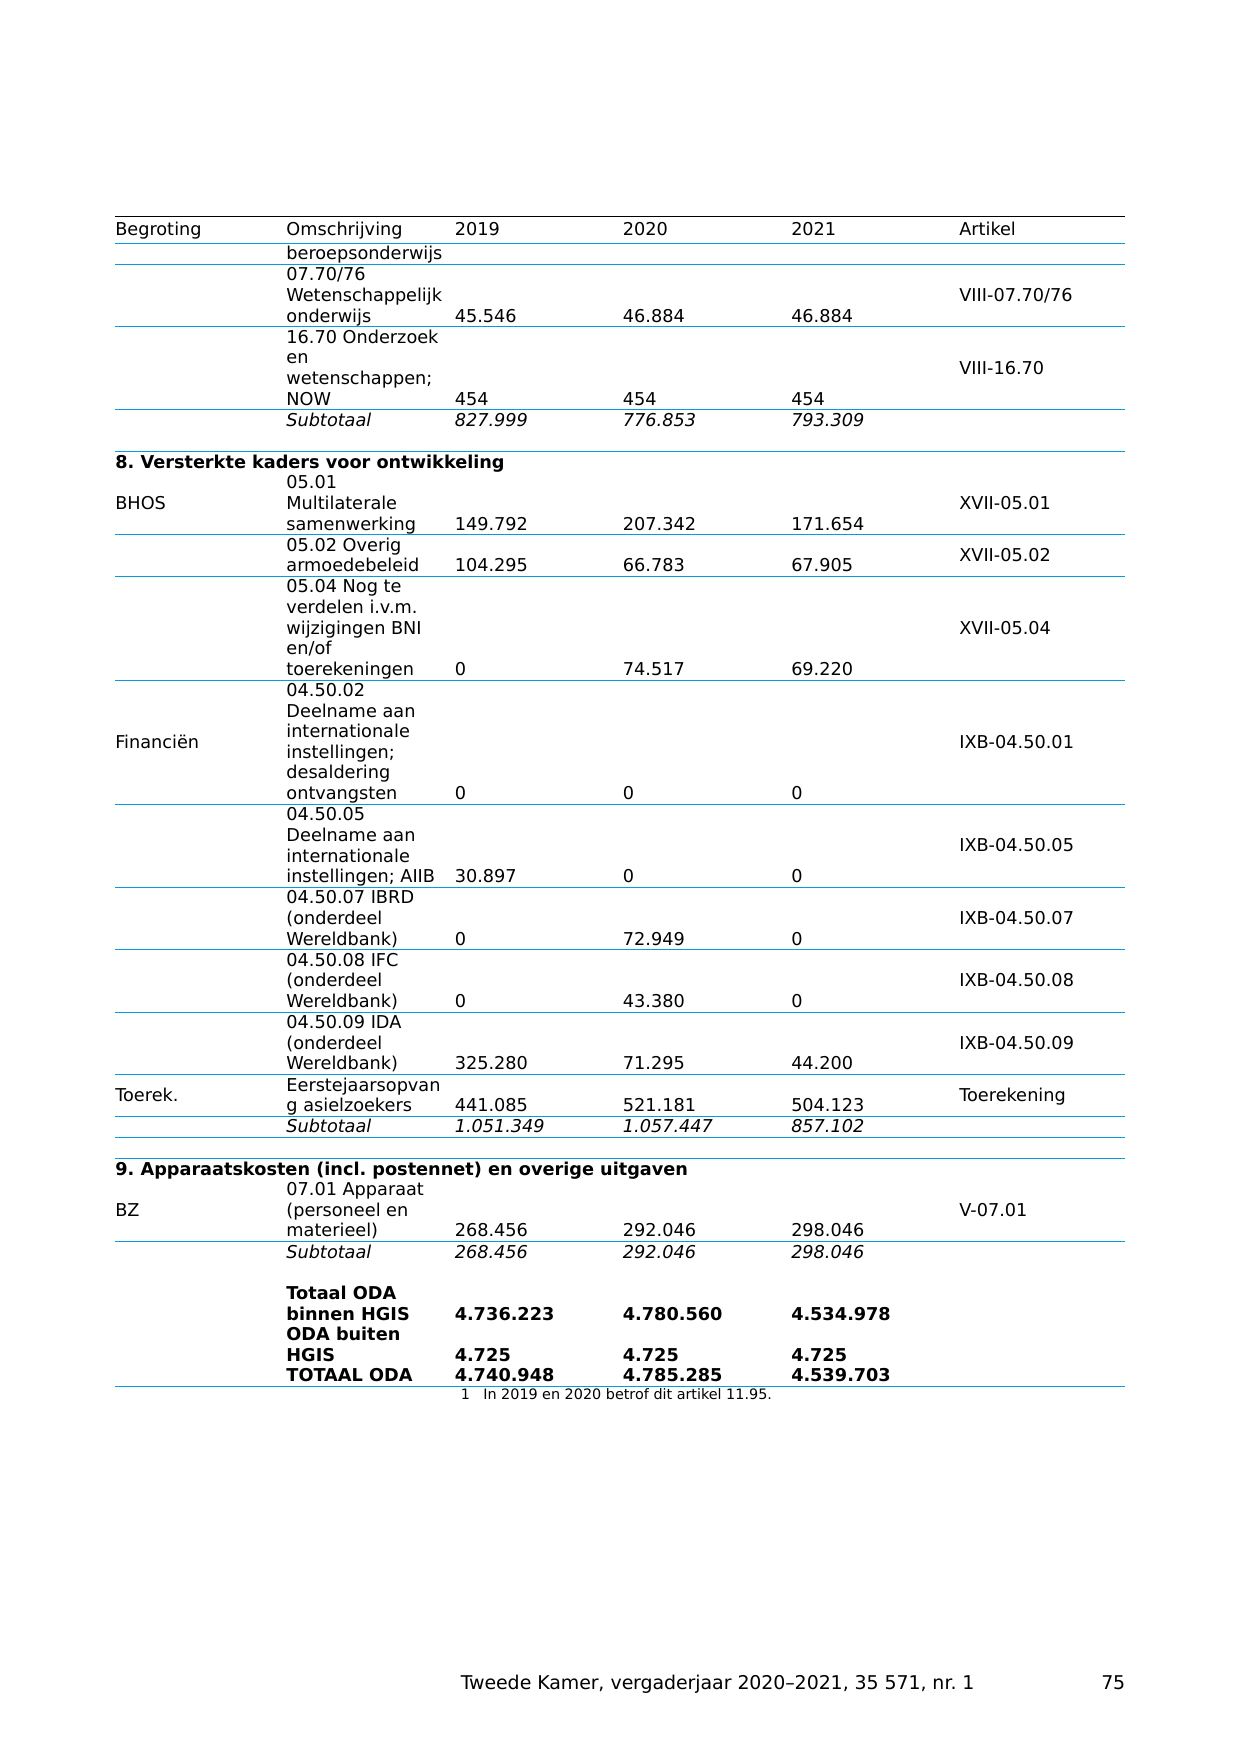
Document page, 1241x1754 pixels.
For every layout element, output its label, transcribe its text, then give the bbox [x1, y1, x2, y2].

table_cell 69.220 [788, 577, 956, 679]
table_cell 05.02 Overig armoedebeleid [283, 535, 452, 576]
table_cell 0 [620, 805, 788, 887]
table_cell 16.70 Onderzoek en wetenschappen; NOW [283, 327, 452, 409]
table_cell 454 [452, 327, 620, 409]
table_cell 05.01 Multilaterale samenwerking [283, 472, 452, 534]
table_cell 0 [452, 681, 620, 804]
table_cell 171.654 [788, 472, 956, 534]
table_header Tabel 14 De ODA-uitgaven naar beleidsthema (bedragen x EUR 1000) [115, 191, 1125, 216]
table_cell 0 [452, 950, 620, 1012]
table_cell [283, 1262, 452, 1283]
table_cell [115, 1013, 283, 1074]
table_cell 4.740.948 [452, 1365, 620, 1386]
table_cell [788, 244, 956, 264]
table_cell 8. Versterkte kaders voor ontwikkeling [115, 452, 1125, 472]
table_cell VIII-16.70 [956, 327, 1125, 409]
table_cell [115, 888, 283, 949]
list In 2019 en 2020 betrof dit artikel 11.95. [461, 1387, 1125, 1403]
table_cell 4.780.560 [620, 1283, 788, 1324]
table_cell [115, 1117, 283, 1137]
table_cell [956, 1324, 1125, 1365]
table_cell 44.200 [788, 1013, 956, 1074]
table_cell [452, 1138, 620, 1158]
table_cell [956, 244, 1125, 264]
table_cell 292.046 [620, 1179, 788, 1241]
table_cell IXB-04.50.07 [956, 888, 1125, 949]
table_cell [452, 244, 620, 264]
table_cell Toerekening [956, 1075, 1125, 1116]
table_cell 72.949 [620, 888, 788, 949]
table_cell BHOS [115, 472, 283, 534]
table_cell [452, 430, 620, 451]
table_cell [620, 1138, 788, 1158]
table_cell Begroting [115, 217, 283, 243]
table_cell [115, 1283, 283, 1324]
table_cell Subtotaal [283, 1242, 452, 1262]
table_cell 0 [788, 805, 956, 887]
table_cell [115, 327, 283, 409]
table_cell 4.725 [788, 1324, 956, 1365]
table_cell BZ [115, 1179, 283, 1241]
table_cell 298.046 [788, 1179, 956, 1241]
table_cell 0 [620, 681, 788, 804]
table_cell 454 [620, 327, 788, 409]
table_cell Subtotaal [283, 410, 452, 430]
table_cell 2019 [452, 217, 620, 243]
table_cell 441.085 [452, 1075, 620, 1116]
table_cell 43.380 [620, 950, 788, 1012]
table_cell 504.123 [788, 1075, 956, 1116]
table_cell XVII-05.02 [956, 535, 1125, 576]
table_cell V-07.01 [956, 1179, 1125, 1241]
table_cell VIII-07.70/76 [956, 265, 1125, 326]
table_cell 04.50.02 Deelname aan internationale instellingen; desaldering ontvangsten [283, 681, 452, 804]
table_cell Subtotaal [283, 1117, 452, 1137]
table_cell Omschrijving [283, 217, 452, 243]
table_cell [115, 1324, 283, 1365]
table_cell [115, 1262, 283, 1283]
table_cell 4.785.285 [620, 1365, 788, 1386]
table_cell 454 [788, 327, 956, 409]
table_cell [115, 577, 283, 679]
table_cell 298.046 [788, 1242, 956, 1262]
table_cell [956, 410, 1125, 430]
table_cell ODA buiten HGIS [283, 1324, 452, 1365]
table_cell 74.517 [620, 577, 788, 679]
table_cell Eerstejaarsopvang asielzoekers [283, 1075, 452, 1116]
table_cell 46.884 [788, 265, 956, 326]
table_cell [452, 1262, 620, 1283]
table_cell [115, 1138, 283, 1158]
table_cell [956, 1117, 1125, 1137]
table_cell 05.04 Nog te verdelen i.v.m. wijzigingen BNI en/of toerekeningen [283, 577, 452, 679]
table_cell 07.01 Apparaat (personeel en materieel) [283, 1179, 452, 1241]
table_cell Financiën [115, 681, 283, 804]
table_cell 66.783 [620, 535, 788, 576]
table_cell TOTAAL ODA [283, 1365, 452, 1386]
table_cell [620, 244, 788, 264]
table_cell 2020 [620, 217, 788, 243]
table_cell [788, 1138, 956, 1158]
table_cell 04.50.09 IDA (onderdeel Wereldbank) [283, 1013, 452, 1074]
table_cell 268.456 [452, 1179, 620, 1241]
table_cell [115, 535, 283, 576]
table_cell [283, 1138, 452, 1158]
table_cell 45.546 [452, 265, 620, 326]
table_cell 30.897 [452, 805, 620, 887]
table_cell [115, 265, 283, 326]
table_cell [115, 410, 283, 430]
table_cell 1.051.349 [452, 1117, 620, 1137]
table_cell [115, 805, 283, 887]
table_cell IXB-04.50.08 [956, 950, 1125, 1012]
table_cell 207.342 [620, 472, 788, 534]
table_cell 9. Apparaatskosten (incl. postennet) en overige uitgaven [115, 1159, 1125, 1179]
table_cell 0 [788, 888, 956, 949]
table_cell [115, 1242, 283, 1262]
table_cell 4.725 [620, 1324, 788, 1365]
table_cell [115, 950, 283, 1012]
table_cell 149.792 [452, 472, 620, 534]
table_cell 793.309 [788, 410, 956, 430]
table_cell 4.736.223 [452, 1283, 620, 1324]
table_cell 776.853 [620, 410, 788, 430]
table_cell [956, 1262, 1125, 1283]
table_cell 0 [788, 950, 956, 1012]
table_cell 0 [452, 888, 620, 949]
table_cell 71.295 [620, 1013, 788, 1074]
table_cell [115, 244, 283, 264]
table_cell Toerek. [115, 1075, 283, 1116]
table_cell [283, 430, 452, 451]
table_cell 325.280 [452, 1013, 620, 1074]
table_cell 46.884 [620, 265, 788, 326]
table_cell Totaal ODA binnen HGIS [283, 1283, 452, 1324]
table_cell 857.102 [788, 1117, 956, 1137]
table_cell 04.50.08 IFC (onderdeel Wereldbank) [283, 950, 452, 1012]
table_cell 4.725 [452, 1324, 620, 1365]
table_cell 04.50.07 IBRD (onderdeel Wereldbank) [283, 888, 452, 949]
table_cell 104.295 [452, 535, 620, 576]
table_cell XVII-05.01 [956, 472, 1125, 534]
table_cell IXB-04.50.09 [956, 1013, 1125, 1074]
table_cell [620, 430, 788, 451]
table_cell [956, 430, 1125, 451]
table_cell [956, 1242, 1125, 1262]
table_cell 521.181 [620, 1075, 788, 1116]
table_cell [956, 1283, 1125, 1324]
table_cell 04.50.05 Deelname aan internationale instellingen; AIIB [283, 805, 452, 887]
table_cell 4.534.978 [788, 1283, 956, 1324]
table_cell beroepsonderwijs [283, 244, 452, 264]
table_cell [956, 1365, 1125, 1386]
table_cell 67.905 [788, 535, 956, 576]
table_cell 07.70/76 Wetenschappelijk onderwijs [283, 265, 452, 326]
table_cell 2021 [788, 217, 956, 243]
table_cell 292.046 [620, 1242, 788, 1262]
table_cell Artikel [956, 217, 1125, 243]
table_cell [115, 1365, 283, 1386]
table_cell 0 [788, 681, 956, 804]
table_cell XVII-05.04 [956, 577, 1125, 679]
table_cell [788, 430, 956, 451]
table_cell IXB-04.50.05 [956, 805, 1125, 887]
table_cell [788, 1262, 956, 1283]
table_cell 268.456 [452, 1242, 620, 1262]
table_cell 827.999 [452, 410, 620, 430]
table_cell [620, 1262, 788, 1283]
table_cell 0 [452, 577, 620, 679]
table_cell 4.539.703 [788, 1365, 956, 1386]
table_cell [956, 1138, 1125, 1158]
table_cell [115, 430, 283, 451]
table_cell 1.057.447 [620, 1117, 788, 1137]
table_cell IXB-04.50.01 [956, 681, 1125, 804]
